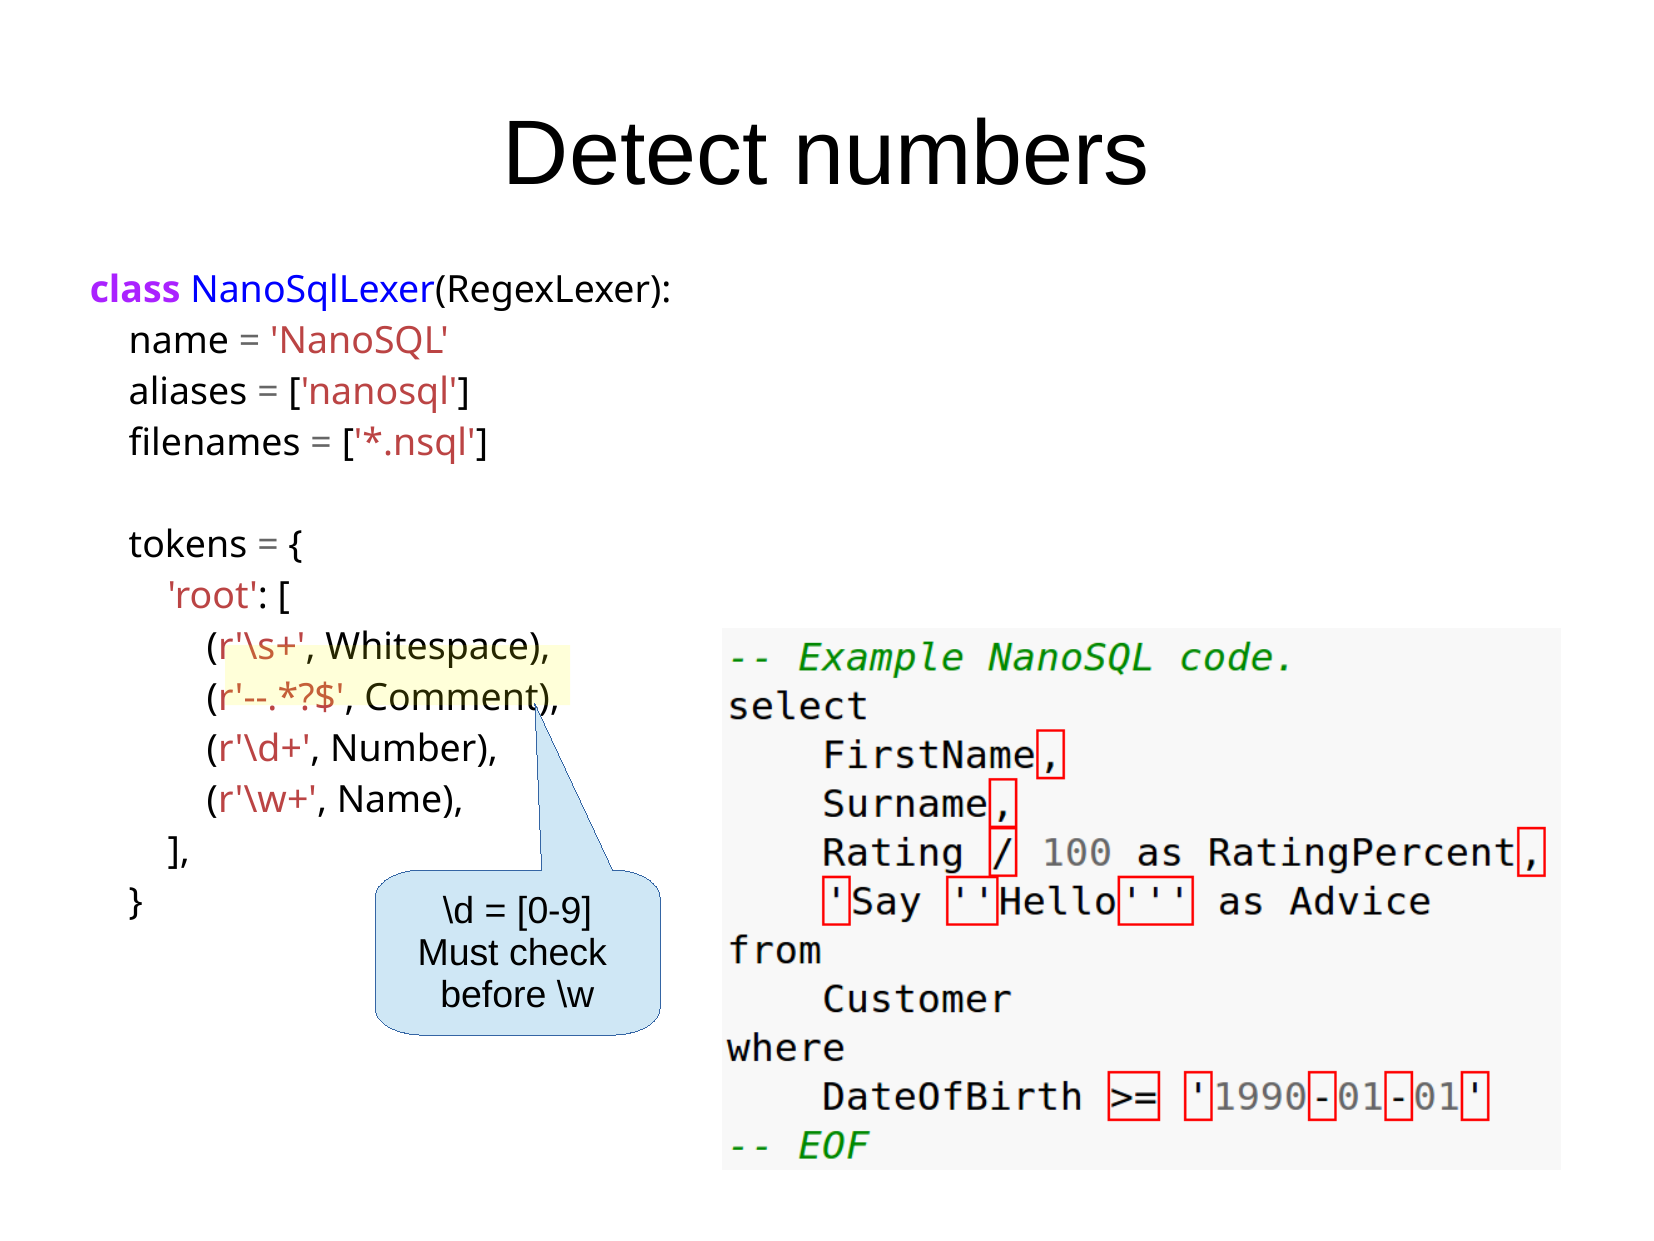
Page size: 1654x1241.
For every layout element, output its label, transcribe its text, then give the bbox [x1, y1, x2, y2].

picture [722, 628, 1561, 1171]
text_box [225, 645, 571, 706]
title Detect numbers [82, 49, 1571, 255]
text_box \d = [0-9] Must check before \w [375, 703, 661, 1036]
text_box class NanoSqlLexer(RegexLexer): name = 'NanoSQL' aliases = ['nanosql'] filenames = ['*.nsql'] tokens = { 'root': [ (r'\s+', Whitespace), (r'--.*?$', Comment), (r'\d+', Number), (r'\w+', Name), ], } [75, 255, 1591, 1228]
